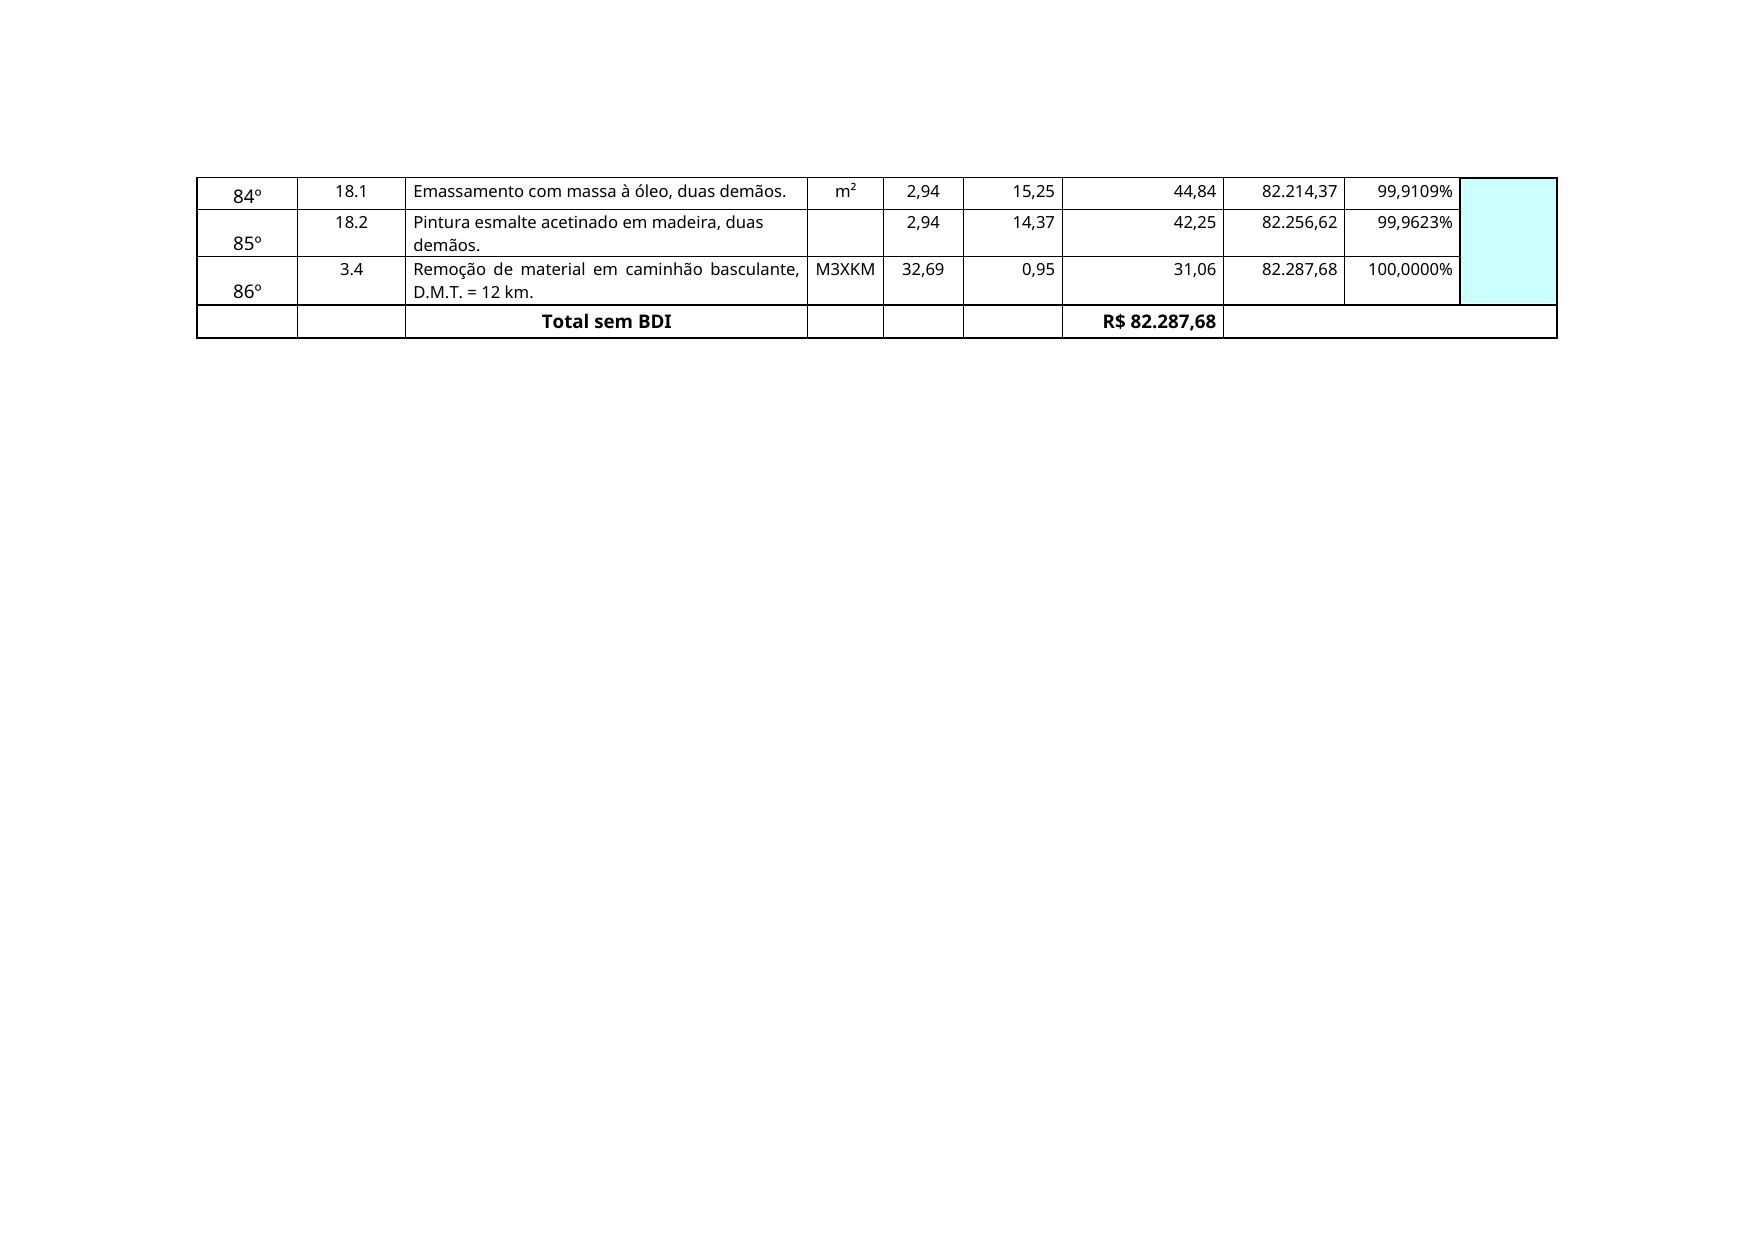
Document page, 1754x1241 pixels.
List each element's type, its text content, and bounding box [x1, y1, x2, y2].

table_cell 18.2 [298, 210, 405, 256]
table_cell 82.287,68 [1224, 257, 1344, 303]
table_cell 82.214,37 [1224, 178, 1344, 208]
table_cell 99,9623% [1345, 210, 1459, 256]
table_cell Emassamento com massa à óleo, duas demãos. [406, 178, 807, 208]
table_cell [298, 306, 405, 337]
table_cell 42,25 [1063, 210, 1223, 256]
table_cell 86º [198, 257, 297, 303]
table_cell 99,9109% [1345, 178, 1459, 208]
table_cell 2,94 [884, 210, 963, 256]
table_cell 3.4 [298, 257, 405, 303]
table_cell Total sem BDI [406, 306, 807, 337]
table_cell [884, 306, 963, 337]
table_cell Pintura esmalte acetinado em madeira, duas demãos. [406, 210, 807, 256]
table_cell 82.256,62 [1224, 210, 1344, 256]
table_cell [808, 306, 883, 337]
table_cell 84º [198, 178, 297, 208]
table_cell [1461, 179, 1556, 303]
table_cell 85º [198, 210, 297, 256]
table_cell 2,94 [884, 178, 963, 208]
table_cell R$ 82.287,68 [1063, 306, 1223, 337]
table_cell [1224, 306, 1345, 337]
table_cell 32,69 [884, 257, 963, 303]
table_cell [808, 210, 883, 256]
table_cell 31,06 [1063, 257, 1223, 303]
table_cell [1460, 306, 1556, 337]
table_cell [1345, 306, 1460, 337]
table_cell 18.1 [298, 178, 405, 208]
table_cell 15,25 [964, 178, 1062, 208]
table_cell 44,84 [1063, 178, 1223, 208]
table_cell [198, 306, 297, 337]
table_cell Remoção de material em caminhão basculante, D.M.T. = 12 km. [406, 257, 807, 303]
table_cell 0,95 [964, 257, 1062, 303]
table_cell m² [808, 178, 883, 208]
table_cell 14,37 [964, 210, 1062, 256]
table_cell M3XKM [808, 257, 883, 303]
table_cell [964, 306, 1062, 337]
table_cell 100,0000% [1345, 257, 1459, 303]
